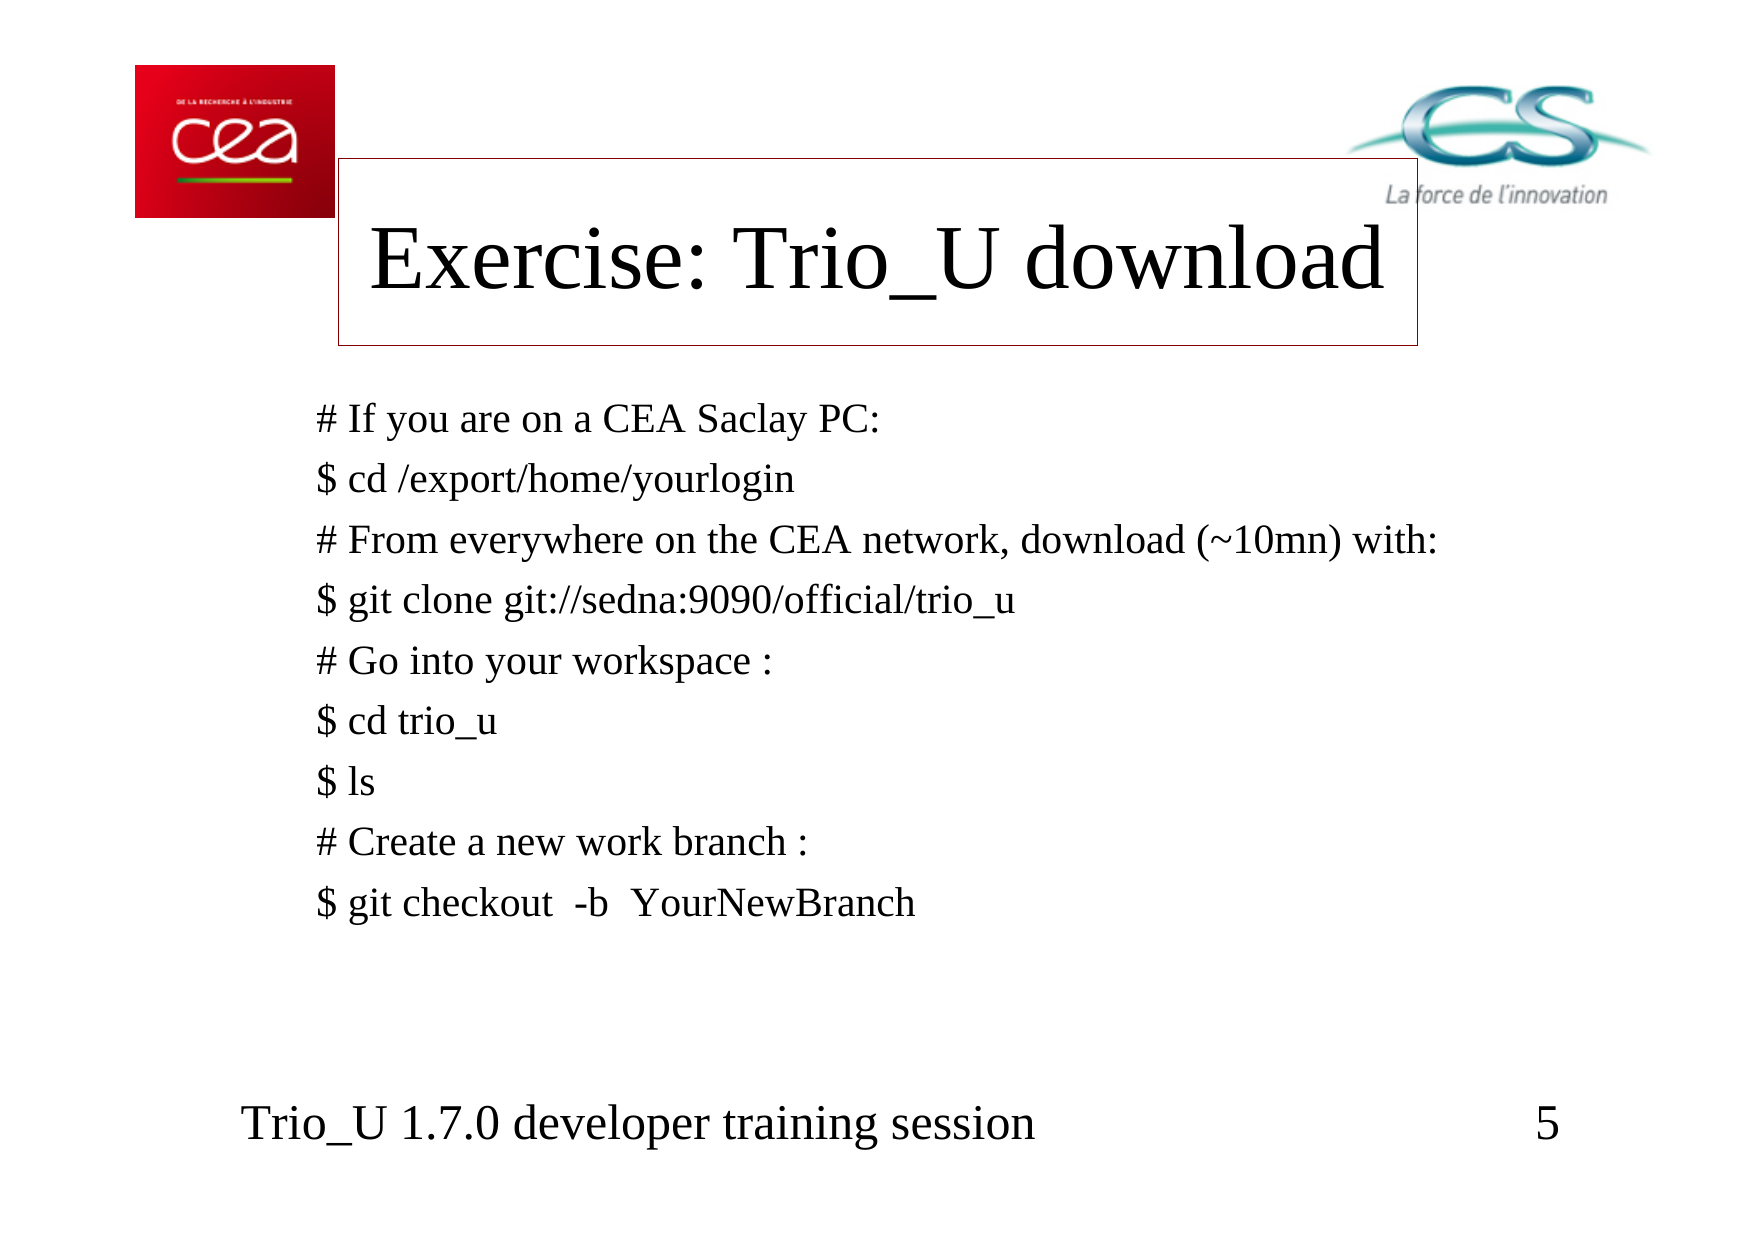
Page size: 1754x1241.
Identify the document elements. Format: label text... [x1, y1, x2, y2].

list # If you are on a CEA Saclay PC: $ cd /export/home/yourlogin # From everywhere on the CEA network, download (~10mn) with: $ git clone git://sedna:9090/official/trio_u # Go into your workspace : $ cd trio_u $ ls # Create a new work branch : $ git checkout -b YourNewBranch [225, 382, 1577, 1057]
picture [135, 65, 335, 218]
title Exercise: Trio_U download [338, 158, 1418, 346]
picture [1340, 73, 1662, 218]
